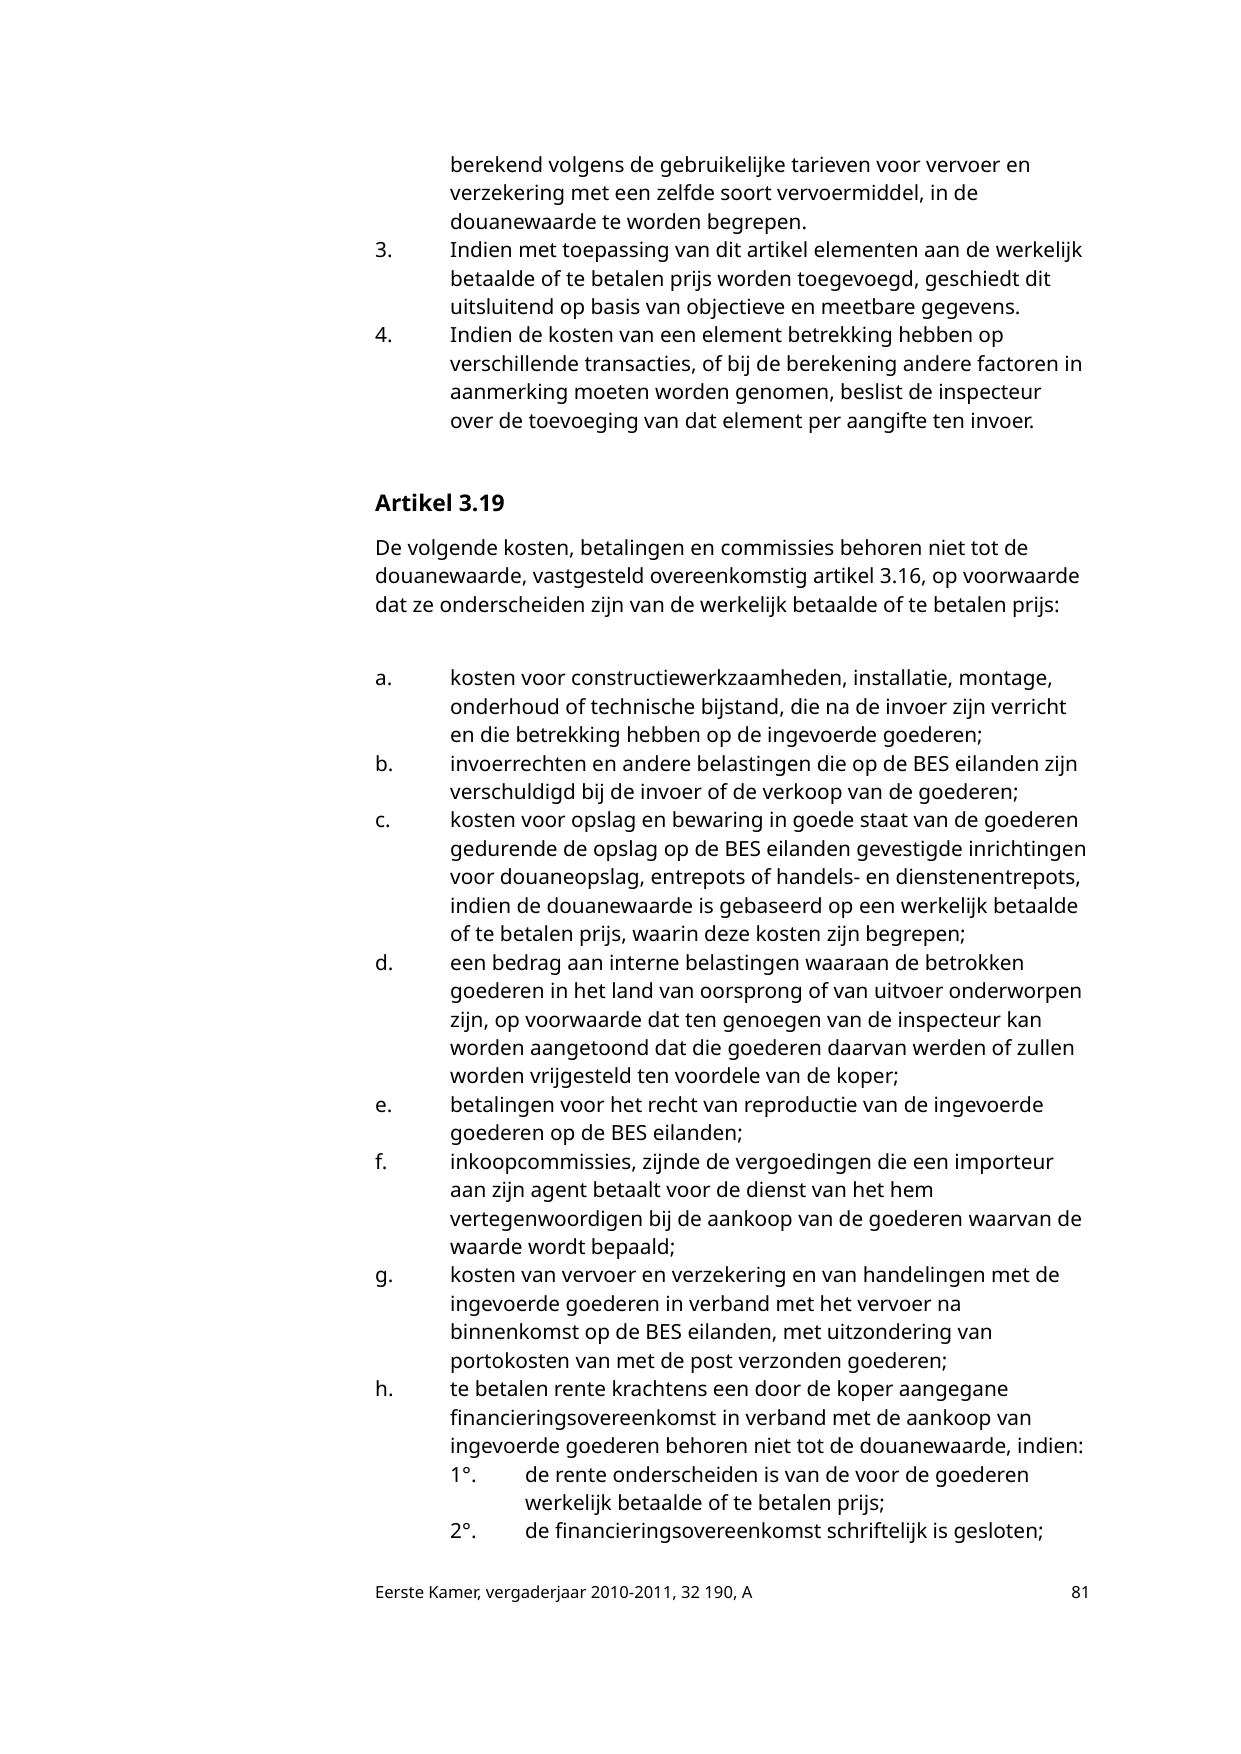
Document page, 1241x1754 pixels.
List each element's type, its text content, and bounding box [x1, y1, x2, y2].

list inkoopcommissies, zijnde de vergoedingen die een importeur aan zijn agent betaalt voor de dienst van het hem vertegenwoordigen bij de aankoop van de goederen waarvan de waarde wordt bepaald; [375, 1147, 1090, 1261]
list invoerrechten en andere belastingen die op de BES eilanden zijn verschuldigd bij de invoer of de verkoop van de goederen; [375, 749, 1090, 806]
list kosten van vervoer en verzekering en van handelingen met de ingevoerde goederen in verband met het vervoer na binnenkomst op de BES eilanden, met uitzondering van portokosten van met de post verzonden goederen; [375, 1261, 1090, 1374]
list Indien met toepassing van dit artikel elementen aan de werkelijk betaalde of te betalen prijs worden toegevoegd, geschiedt dit uitsluitend op basis van objectieve en meetbare gegevens. [375, 235, 1090, 321]
list kosten voor constructiewerkzaamheden, installatie, montage, onderhoud of technische bijstand, die na de invoer zijn verricht en die betrekking hebben op de ingevoerde goederen; [375, 663, 1090, 749]
list kosten voor opslag en bewaring in goede staat van de goederen gedurende de opslag op de BES eilanden gevestigde inrichtingen voor douaneopslag, entrepots of handels- en dienstenentrepots, indien de douanewaarde is gebaseerd op een werkelijk betaalde of te betalen prijs, waarin deze kosten zijn begrepen; [375, 806, 1090, 948]
list berekend volgens de gebruikelijke tarieven voor vervoer en verzekering met een zelfde soort vervoermiddel, in de douanewaarde te worden begrepen. [375, 150, 1090, 235]
subtitle Artikel 3.19 [375, 487, 1090, 518]
list de financieringsovereenkomst schriftelijk is gesloten; [450, 1517, 1090, 1545]
list een bedrag aan interne belastingen waaraan de betrokken goederen in het land van oorsprong of van uitvoer onderworpen zijn, op voorwaarde dat ten genoegen van de inspecteur kan worden aangetoond dat die goederen daarvan werden of zullen worden vrijgesteld ten voordele van de koper; [375, 948, 1090, 1090]
list de rente onderscheiden is van de voor de goederen werkelijk betaalde of te betalen prijs; [450, 1460, 1090, 1517]
list Indien de kosten van een element betrekking hebben op verschillende transacties, of bij de berekening andere factoren in aanmerking moeten worden genomen, beslist de inspecteur over de toevoeging van dat element per aangifte ten invoer. [375, 321, 1090, 434]
text De volgende kosten, betalingen en commissies behoren niet tot de douanewaarde, vastgesteld overeenkomstig artikel 3.16, op voorwaarde dat ze onderscheiden zijn van de werkelijk betaalde of te betalen prijs: [375, 533, 1090, 618]
list te betalen rente krachtens een door de koper aangegane financieringsovereenkomst in verband met de aankoop van ingevoerde goederen behoren niet tot de douanewaarde, indien: [375, 1374, 1090, 1460]
list betalingen voor het recht van reproductie van de ingevoerde goederen op de BES eilanden; [375, 1090, 1090, 1147]
